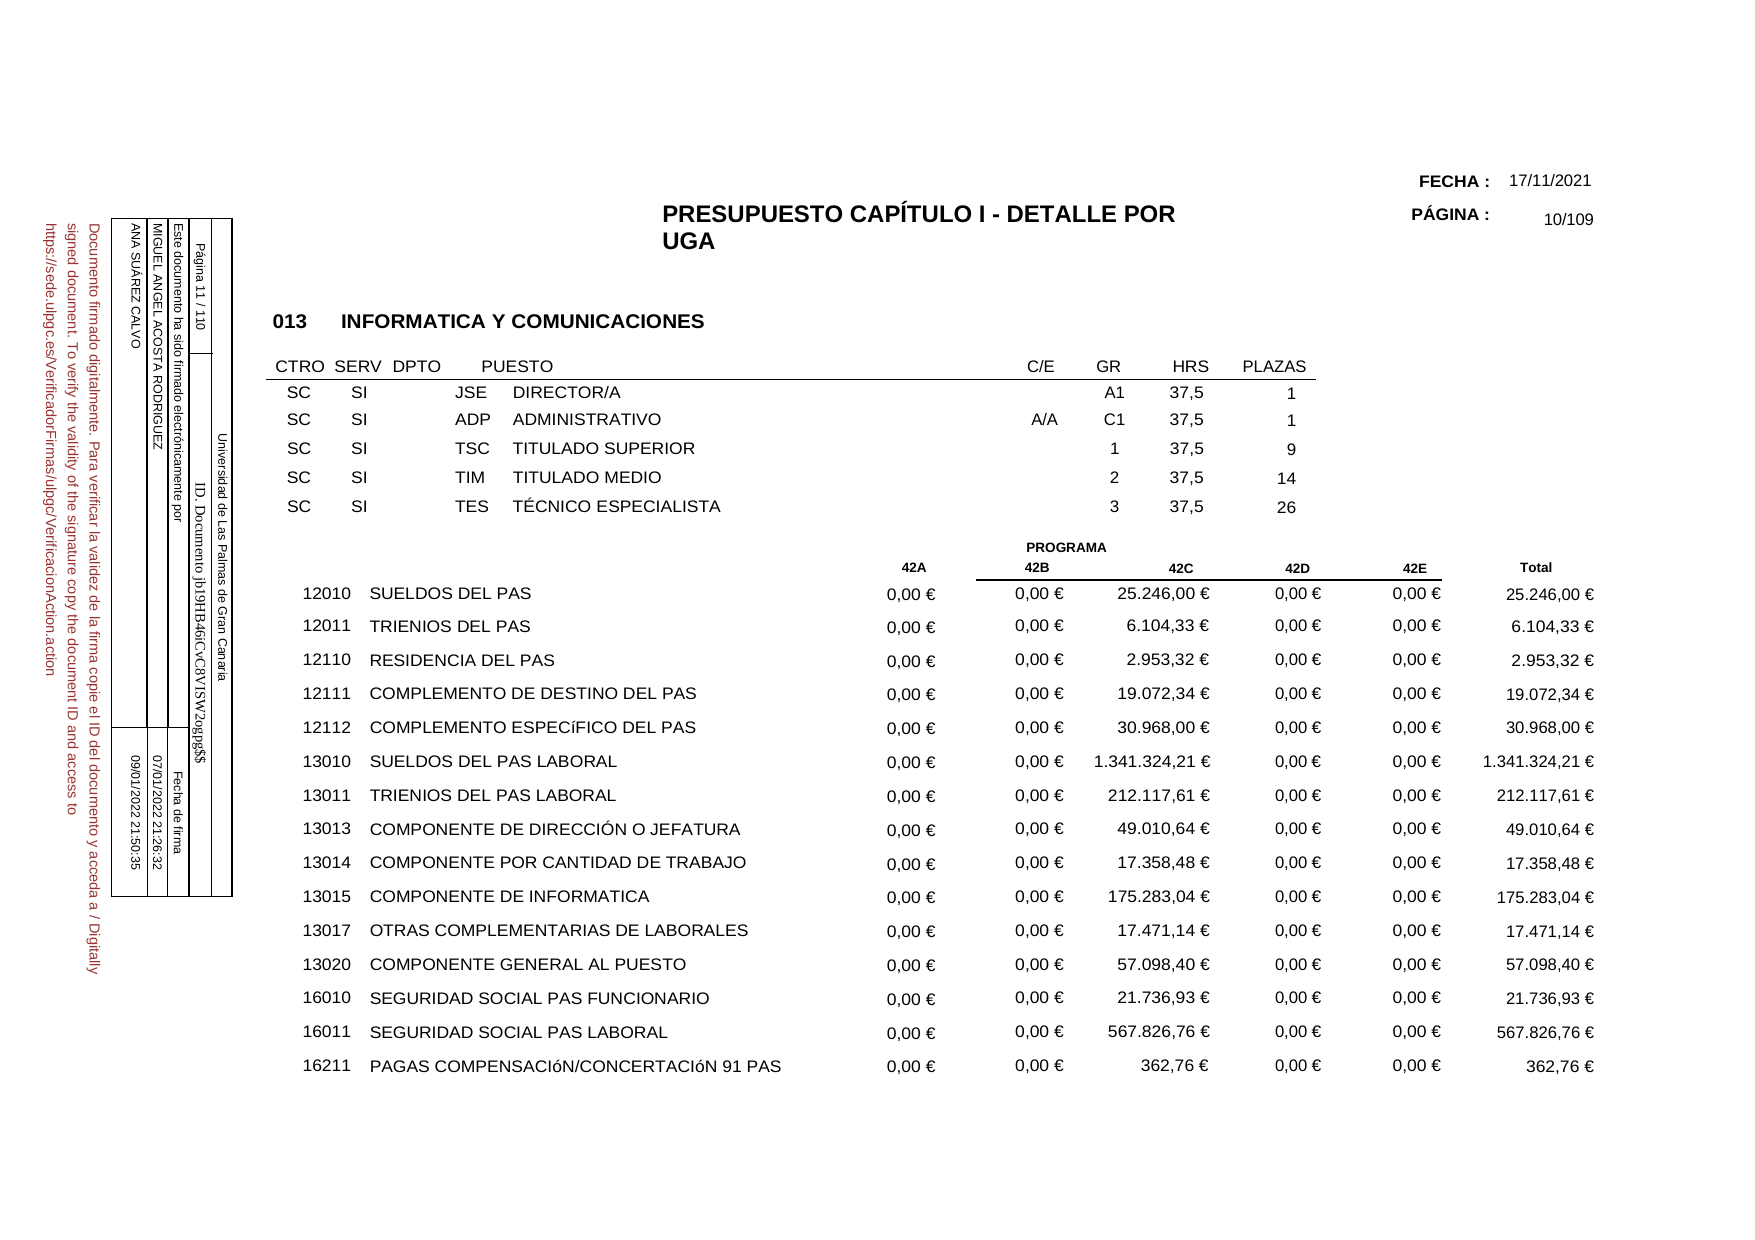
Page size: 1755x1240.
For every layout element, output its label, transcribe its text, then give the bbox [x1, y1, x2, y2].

table_cell 2 [1079, 463, 1147, 492]
table_cell TIM TITULADO MEDIO [448, 463, 813, 492]
table_cell 26 [1225, 492, 1316, 529]
table_cell 0,00 [1225, 914, 1316, 948]
table_cell 13010 [266, 745, 359, 779]
table_cell COMPONENTE DE INFORMATICA [360, 880, 813, 914]
table_cell 0,00 € [814, 846, 976, 880]
table_header MIGUEL ANGEL ACOSTA RODRIGUEZ [148, 219, 167, 727]
table_header CTRO [266, 355, 329, 378]
table_header 0,00 € [814, 583, 976, 609]
table_cell 2.953,32 € [1079, 644, 1225, 677]
table_cell 0,00 [1225, 948, 1316, 982]
table_cell [1316, 379, 1596, 405]
table_cell 09/01/2022 21:50:35 [112, 728, 147, 896]
table_cell 0,00 € [814, 677, 976, 711]
table_cell 37,5 [1147, 463, 1225, 492]
table_header 0,00 [1225, 583, 1316, 609]
table_cell 12112 [266, 711, 359, 745]
table_cell SI [329, 434, 387, 463]
table_cell [814, 492, 1079, 529]
table_cell A1 [1079, 380, 1147, 405]
table_cell [387, 380, 448, 405]
table_cell 567.826,76 € [1079, 1016, 1225, 1049]
table_cell [1316, 492, 1596, 529]
table_cell 0,00 € [814, 1050, 976, 1082]
table_cell 17.358,48 € [1079, 846, 1225, 880]
table_cell 0,00 [1225, 880, 1316, 914]
table_cell PAGAS COMPENSACIóN/CONCERTACIóN 91 PAS [360, 1050, 813, 1082]
table_cell 42E [1316, 529, 1442, 579]
table_cell 0,00 € [976, 745, 1079, 779]
table_cell COMPLEMENTO DE DESTINO DEL PAS [360, 677, 813, 711]
table_cell 362,76 € [1079, 1050, 1225, 1082]
table_header Universidad de Las Palmas de Gran Canaria [212, 219, 231, 896]
text 17/11/2021 [1494, 171, 1591, 190]
table_header Este documento ha sido firmado electrónicamente por [169, 219, 188, 727]
table_cell 12111 [266, 677, 359, 711]
table_cell 16211 [266, 1050, 359, 1082]
table_cell 0,00 [1225, 1050, 1316, 1082]
table_cell 0,00 [1225, 1016, 1316, 1049]
table_cell € 0,00 € [1316, 1016, 1466, 1049]
table_cell 3 [1079, 492, 1147, 529]
table_header C/E [814, 355, 1079, 378]
table_cell 13015 [266, 880, 359, 914]
text 10/109 [1494, 210, 1594, 229]
table_cell 17.471,14 € [1079, 914, 1225, 948]
table_cell € 0,00 € [1316, 880, 1466, 914]
table_cell 19.072,34 € [1079, 677, 1225, 711]
table_cell 21.736,93 € [1079, 982, 1225, 1016]
table_cell 17.358,48 € [1466, 846, 1592, 880]
table_cell 14 [1225, 463, 1316, 492]
table_cell 42A [266, 529, 976, 579]
table_cell SC [266, 434, 329, 463]
table_cell 37,5 [1147, 434, 1225, 463]
table_cell 6.104,33 € [1079, 610, 1225, 643]
table_cell 0,00 € [976, 1050, 1079, 1082]
table_cell € 0,00 € [1316, 779, 1466, 813]
table_cell C1 [1079, 405, 1147, 434]
table_cell [387, 492, 448, 529]
table_cell 0,00 € [976, 1016, 1079, 1049]
table_cell TRIENIOS DEL PAS [360, 610, 813, 643]
table_cell 37,5 [1147, 405, 1225, 434]
table_cell SC [266, 492, 329, 529]
table_header Página 11 / 110 [190, 219, 211, 353]
table_cell [1316, 434, 1596, 463]
table_cell SI [329, 492, 387, 529]
table_header € 0,00 € [1316, 583, 1466, 609]
table_cell 0,00 [1225, 813, 1316, 846]
table_cell [814, 463, 1079, 492]
table_cell € 0,00 € [1316, 610, 1466, 643]
table_cell TSC TITULADO SUPERIOR [448, 434, 813, 463]
table_cell 0,00 € [814, 813, 976, 846]
table_cell 212.117,61 € [1079, 779, 1225, 813]
table_cell 1.341.324,21 € [1079, 745, 1225, 779]
table_cell [814, 380, 1079, 405]
table_cell OTRAS COMPLEMENTARIAS DE LABORALES [360, 914, 813, 948]
table_cell 37,5 [1147, 380, 1225, 405]
table_cell COMPLEMENTO ESPECíFICO DEL PAS [360, 711, 813, 745]
table_cell 0,00 [1225, 610, 1316, 643]
table_cell SI [329, 380, 387, 405]
table_cell Fecha de firma [168, 728, 188, 896]
table_cell 0,00 [1225, 779, 1316, 813]
table_cell SEGURIDAD SOCIAL PAS FUNCIONARIO [360, 982, 813, 1016]
table_cell TES TÉCNICO ESPECIALISTA [448, 492, 813, 529]
table_cell A/A [814, 405, 1079, 434]
table_cell 0,00 € [814, 610, 976, 643]
table_header PUESTO [448, 355, 813, 378]
table_cell 0,00 € [976, 982, 1079, 1016]
table_cell 17.471,14 € [1466, 914, 1592, 948]
table_cell 19.072,34 € [1466, 677, 1592, 711]
table_cell SI [329, 405, 387, 434]
table_cell 0,00 [1225, 982, 1316, 1016]
table_cell 6.104,33 € [1466, 610, 1592, 643]
table_cell 0,00 € [976, 677, 1079, 711]
table_cell € 0,00 € [1316, 914, 1466, 948]
table_cell [1316, 405, 1596, 434]
table_cell 175.283,04 € [1079, 880, 1225, 914]
table_header [1316, 355, 1596, 378]
table_cell € 0,00 € [1316, 711, 1466, 745]
table_header 0,00 € [976, 583, 1079, 609]
table_cell 0,00 € [976, 644, 1079, 677]
table_cell € 0,00 € [1316, 1050, 1466, 1082]
table_cell 0,00 € [814, 711, 976, 745]
text Documento firmado digitalmente. Para verificar la validez de la firma copie el ID del documento y acceda a / Digitally signed document. To verify the validity of the signature copy the document ID and access to https://sede.ulpgc.es/VerificadorFirmas/ulpgc/VerificacionAction.action [43, 223, 103, 976]
table_cell 21.736,93 € [1466, 982, 1592, 1016]
table_cell 13013 [266, 813, 359, 846]
table_cell 0,00 € [976, 880, 1079, 914]
table_cell 567.826,76 € [1466, 1016, 1592, 1049]
table_cell 16010 [266, 982, 359, 1016]
table_cell 0,00 € [976, 813, 1079, 846]
text 013 INFORMATICA Y COMUNICACIONES [272, 310, 1234, 333]
text FECHA : PÁGINA : [1408, 171, 1490, 224]
table_cell € 0,00 € [1316, 677, 1466, 711]
table_cell 12110 [266, 644, 359, 677]
table_cell [387, 463, 448, 492]
table_cell 0,00 € [976, 610, 1079, 643]
table_cell SC [266, 405, 329, 434]
table_cell 0,00 € [976, 948, 1079, 982]
table_cell 0,00 € [976, 779, 1079, 813]
table_cell 0,00 [1225, 745, 1316, 779]
table_cell SC [266, 463, 329, 492]
table_cell 0,00 € [976, 711, 1079, 745]
table_cell 16011 [266, 1016, 359, 1049]
table_cell 0,00 € [814, 779, 976, 813]
table_cell 12011 [266, 610, 359, 643]
table_cell ADP ADMINISTRATIVO [448, 405, 813, 434]
table_cell 57.098,40 € [1466, 948, 1592, 982]
table_cell [387, 405, 448, 434]
table_header DPTO [387, 355, 448, 378]
table_cell 0,00 [1225, 677, 1316, 711]
table_cell [1316, 463, 1596, 492]
table_cell 0,00 € [814, 914, 976, 948]
table_cell 07/01/2022 21:26:32 [148, 728, 167, 896]
table_cell € 0,00 € [1316, 644, 1466, 677]
table_cell 0,00 [1225, 644, 1316, 677]
table_cell € 0,00 € [1316, 745, 1466, 779]
table_cell 1 [1225, 405, 1316, 434]
table_cell 49.010,64 € [1079, 813, 1225, 846]
table_cell 0,00 € [976, 914, 1079, 948]
table_cell ID. Documento jb19HB46iCvC8VISW2ogpg$$ [190, 354, 211, 896]
table_cell 13014 [266, 846, 359, 880]
table_cell € 0,00 € [1316, 948, 1466, 982]
table_cell € 0,00 € [1316, 982, 1466, 1016]
table_cell € 0,00 € [1316, 846, 1466, 880]
table_cell SC [266, 380, 329, 405]
table_cell 30.968,00 € [1079, 711, 1225, 745]
table_cell 13011 [266, 779, 359, 813]
table_cell 175.283,04 € [1466, 880, 1592, 914]
table_cell 212.117,61 € [1466, 779, 1592, 813]
table_header 25.246,00 € [1079, 583, 1225, 609]
table_cell 0,00 € [814, 1016, 976, 1049]
table_cell 0,00 € [814, 982, 976, 1016]
table_cell 37,5 [1147, 492, 1225, 529]
table_cell 0,00 [1225, 846, 1316, 880]
table_cell SI [329, 463, 387, 492]
table_header ANA SUÁREZ CALVO [112, 219, 146, 727]
table_cell 1 [1079, 434, 1147, 463]
table_cell PROGRAMA 42B [976, 529, 1147, 579]
text PRESUPUESTO CAPÍTULO I - DETALLE POR UGA [662, 199, 1234, 255]
table_cell 0,00 € [976, 846, 1079, 880]
table_header 12010 [266, 583, 359, 609]
table_cell 0,00 € [814, 745, 976, 779]
text [111, 218, 234, 901]
table_cell SEGURIDAD SOCIAL PAS LABORAL [360, 1016, 813, 1049]
table_cell 0,00 € [814, 880, 976, 914]
table_header 25.246,00 € [1466, 583, 1592, 609]
table_cell Total [1442, 529, 1596, 579]
table_cell € 0,00 € [1316, 813, 1466, 846]
text [266, 355, 1596, 583]
table_cell 30.968,00 € [1466, 711, 1592, 745]
table_cell SUELDOS DEL PAS LABORAL [360, 745, 813, 779]
table_cell 42D [1225, 529, 1316, 579]
table_cell [814, 434, 1079, 463]
table_cell COMPONENTE GENERAL AL PUESTO [360, 948, 813, 982]
table_cell 2.953,32 € [1466, 644, 1592, 677]
table_cell 1.341.324,21 € [1466, 745, 1592, 779]
table_cell 0,00 € [814, 948, 976, 982]
table_header SUELDOS DEL PAS [360, 583, 813, 609]
table_cell 362,76 € [1466, 1050, 1592, 1082]
table_cell RESIDENCIA DEL PAS [360, 644, 813, 677]
table_cell [387, 434, 448, 463]
table_cell COMPONENTE DE DIRECCIÓN O JEFATURA [360, 813, 813, 846]
table_cell 13020 [266, 948, 359, 982]
table_cell 0,00 [1225, 711, 1316, 745]
table_cell 1 [1225, 380, 1316, 405]
table_header SERV [329, 355, 387, 378]
table_header HRS [1147, 355, 1225, 378]
table_header GR [1079, 355, 1147, 378]
table_cell 13017 [266, 914, 359, 948]
table_header PLAZAS [1225, 355, 1316, 378]
table_cell COMPONENTE POR CANTIDAD DE TRABAJO [360, 846, 813, 880]
table_cell 49.010,64 € [1466, 813, 1592, 846]
table_cell 9 [1225, 434, 1316, 463]
table_cell 57.098,40 € [1079, 948, 1225, 982]
table_cell 0,00 € [814, 644, 976, 677]
table_cell JSE DIRECTOR/A [448, 380, 813, 405]
table_cell TRIENIOS DEL PAS LABORAL [360, 779, 813, 813]
table_cell 42C [1147, 529, 1225, 579]
